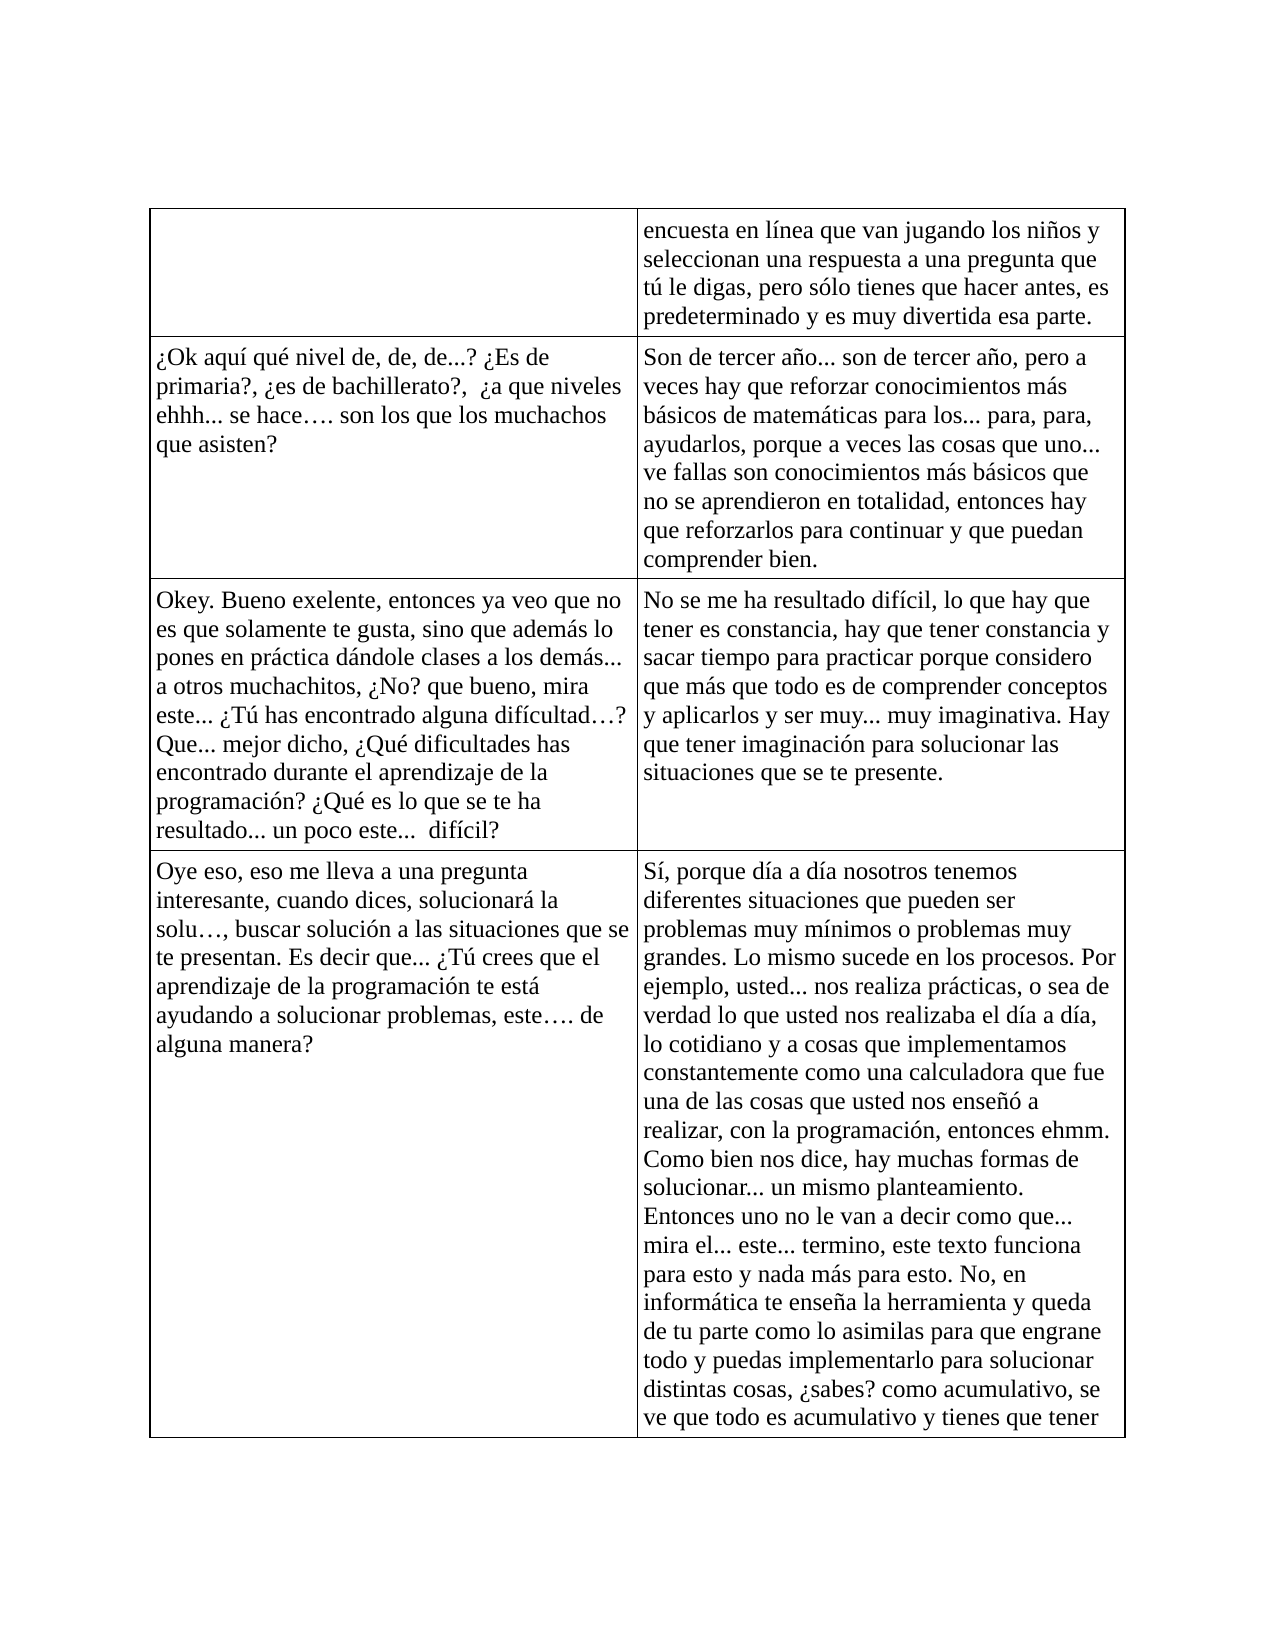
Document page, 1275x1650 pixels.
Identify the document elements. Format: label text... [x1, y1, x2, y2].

table_cell No se me ha resultado difícil, lo que hay que tener es constancia, hay que tener constancia y sacar tiempo para practicar porque considero que más que todo es de comprender conceptos y aplicarlos y ser muy... muy imaginativa. Hay que tener imaginación para solucionar las situaciones que se te presente. [638, 579, 1124, 849]
table_cell encuesta en línea que van jugando los niños y seleccionan una respuesta a una pregunta que tú le digas, pero sólo tienes que hacer antes, es predeterminado y es muy divertida esa parte. [638, 209, 1124, 336]
table_cell ¿Ok aquí qué nivel de, de, de...? ¿Es de primaria?, ¿es de bachillerato?, ¿a que niveles ehhh... se hace…. son los que los muchachos que asisten? [151, 337, 637, 578]
table_cell Okey. Bueno exelente, entonces ya veo que no es que solamente te gusta, sino que además lo pones en práctica dándole clases a los demás... a otros muchachitos, ¿No? que bueno, mira este... ¿Tú has encontrado alguna difícultad…? Que... mejor dicho, ¿Qué dificultades has encontrado durante el aprendizaje de la programación? ¿Qué es lo que se te ha resultado... un poco este... difícil? [151, 579, 637, 849]
table_cell Oye eso, eso me lleva a una pregunta interesante, cuando dices, solucionará la solu…, buscar solución a las situaciones que se te presentan. Es decir que... ¿Tú crees que el aprendizaje de la programación te está ayudando a solucionar problemas, este…. de alguna manera? [151, 851, 637, 1437]
table_cell [151, 209, 637, 336]
table_cell Son de tercer año... son de tercer año, pero a veces hay que reforzar conocimientos más básicos de matemáticas para los... para, para, ayudarlos, porque a veces las cosas que uno... ve fallas son conocimientos más básicos que no se aprendieron en totalidad, entonces hay que reforzarlos para continuar y que puedan comprender bien. [638, 337, 1124, 578]
table_cell Sí, porque día a día nosotros tenemos diferentes situaciones que pueden ser problemas muy mínimos o problemas muy grandes. Lo mismo sucede en los procesos. Por ejemplo, usted... nos realiza prácticas, o sea de verdad lo que usted nos realizaba el día a día, lo cotidiano y a cosas que implementamos constantemente como una calculadora que fue una de las cosas que usted nos enseñó a realizar, con la programación, entonces ehmm. Como bien nos dice, hay muchas formas de solucionar... un mismo planteamiento. Entonces uno no le van a decir como que... mira el... este... termino, este texto funciona para esto y nada más para esto. No, en informática te enseña la herramienta y queda de tu parte como lo asimilas para que engrane todo y puedas implementarlo para solucionar distintas cosas, ¿sabes? como acumulativo, se ve que todo es acumulativo y tienes que tener [638, 851, 1124, 1437]
